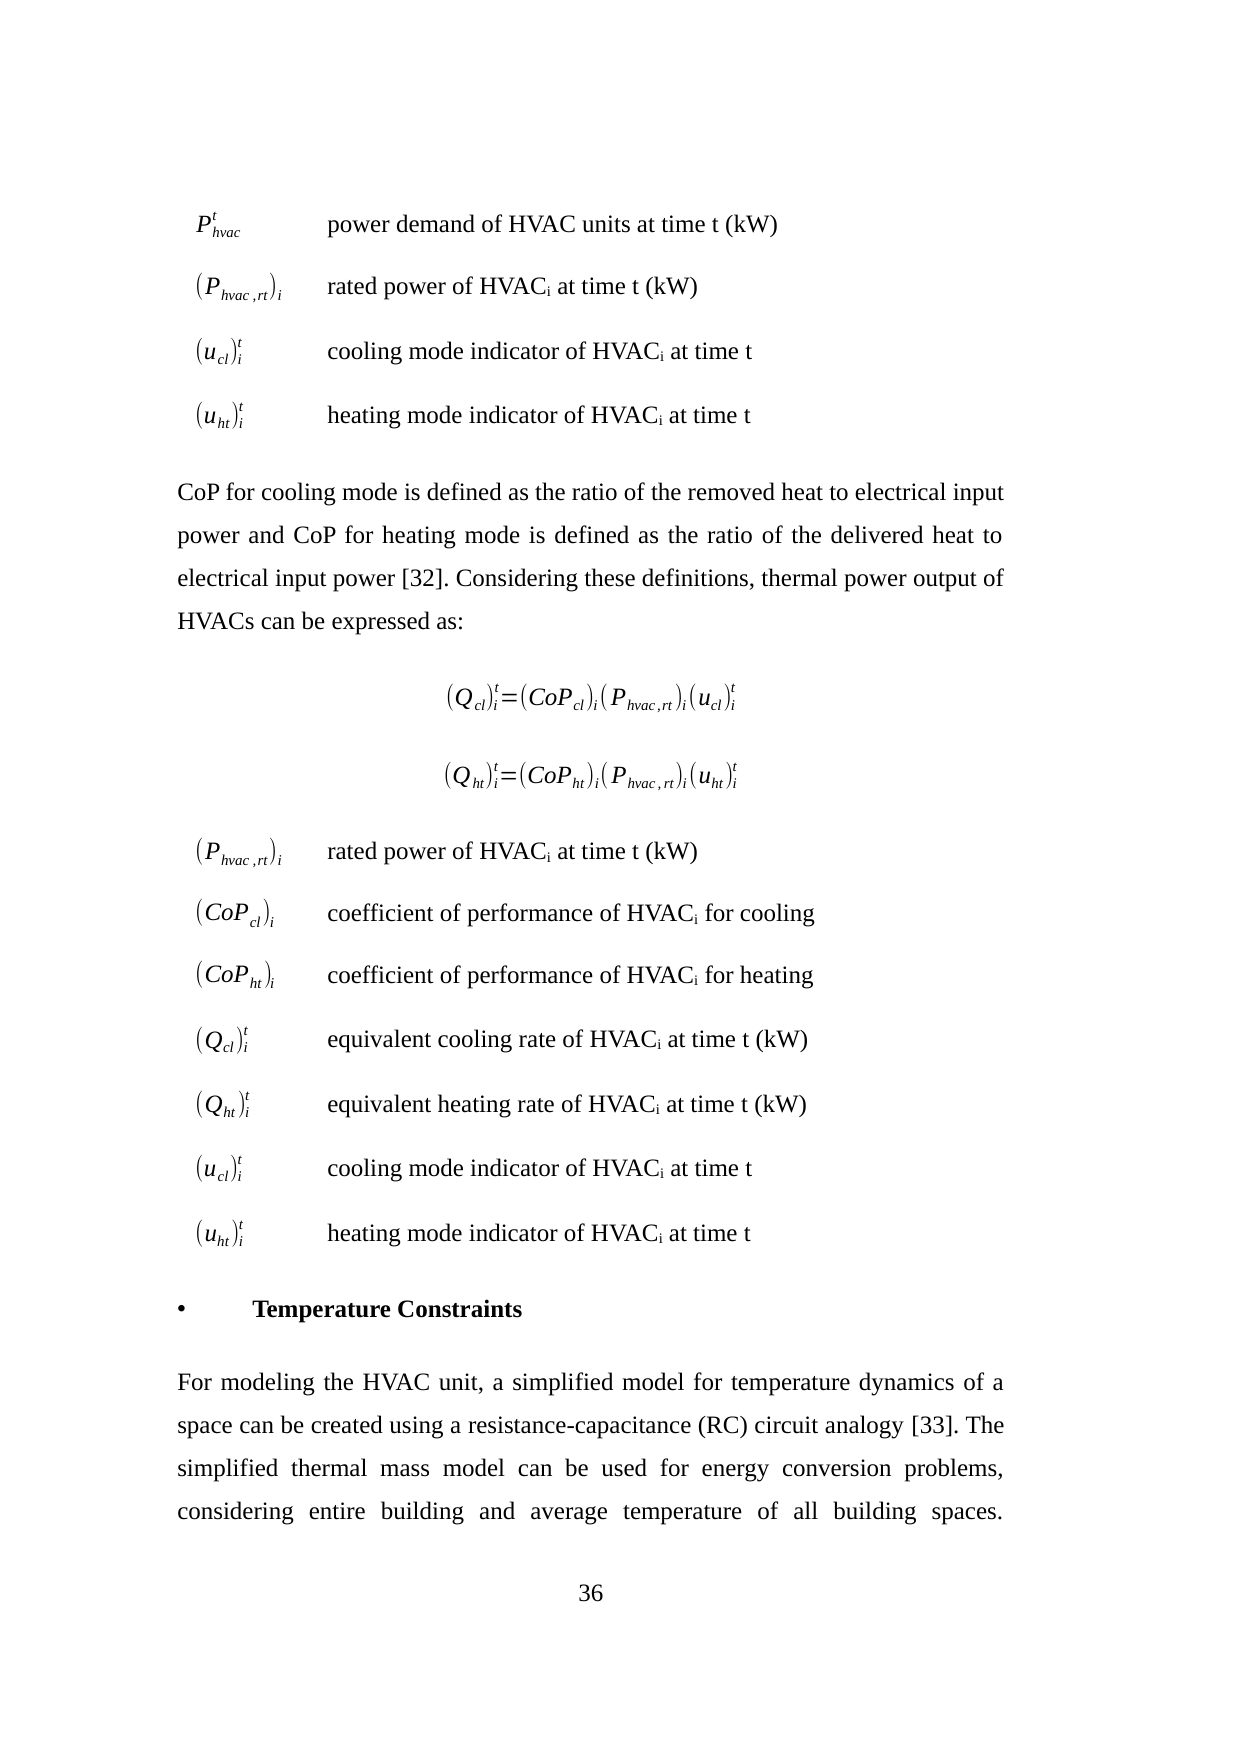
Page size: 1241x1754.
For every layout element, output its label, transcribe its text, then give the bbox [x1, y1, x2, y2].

text equivalent heating rate of HVACi at time t (kW) [177, 1086, 1004, 1121]
text heating mode indicator of HVACi at time t [177, 1215, 1004, 1250]
text heating mode indicator of HVACi at time t [177, 398, 1004, 433]
text For modeling the HVAC unit, a simplified model for temperature dynamics of a space can be created using a resistance-capacitance (RC) circuit analogy [33]⁠. The simplified thermal mass model can be used for energy conversion problems, considering entire building and average temperature of all building spaces. [177, 1367, 1004, 1525]
text cooling mode indicator of HVACi at time t [177, 1151, 1004, 1186]
text CoP for cooling mode is defined as the ratio of the removed heat to electrical input power and CoP for heating mode is defined as the ratio of the delivered heat to electrical input power [32]⁠. Considering these definitions, thermal power output of HVACs can be expressed as: [177, 477, 1004, 635]
text power demand of HVAC units at time t (kW) [177, 207, 1004, 242]
list Temperature Constraints [177, 1294, 1004, 1323]
text cooling mode indicator of HVACi at time t [177, 333, 1004, 368]
text coefficient of performance of HVACi for heating [177, 960, 1004, 992]
text rated power of HVACi at time t (kW) [177, 271, 1004, 304]
text rated power of HVACi at time t (kW) [177, 836, 1004, 869]
text equivalent cooling rate of HVACi at time t (kW) [177, 1022, 1004, 1057]
text coefficient of performance of HVACi for cooling [177, 898, 1004, 930]
